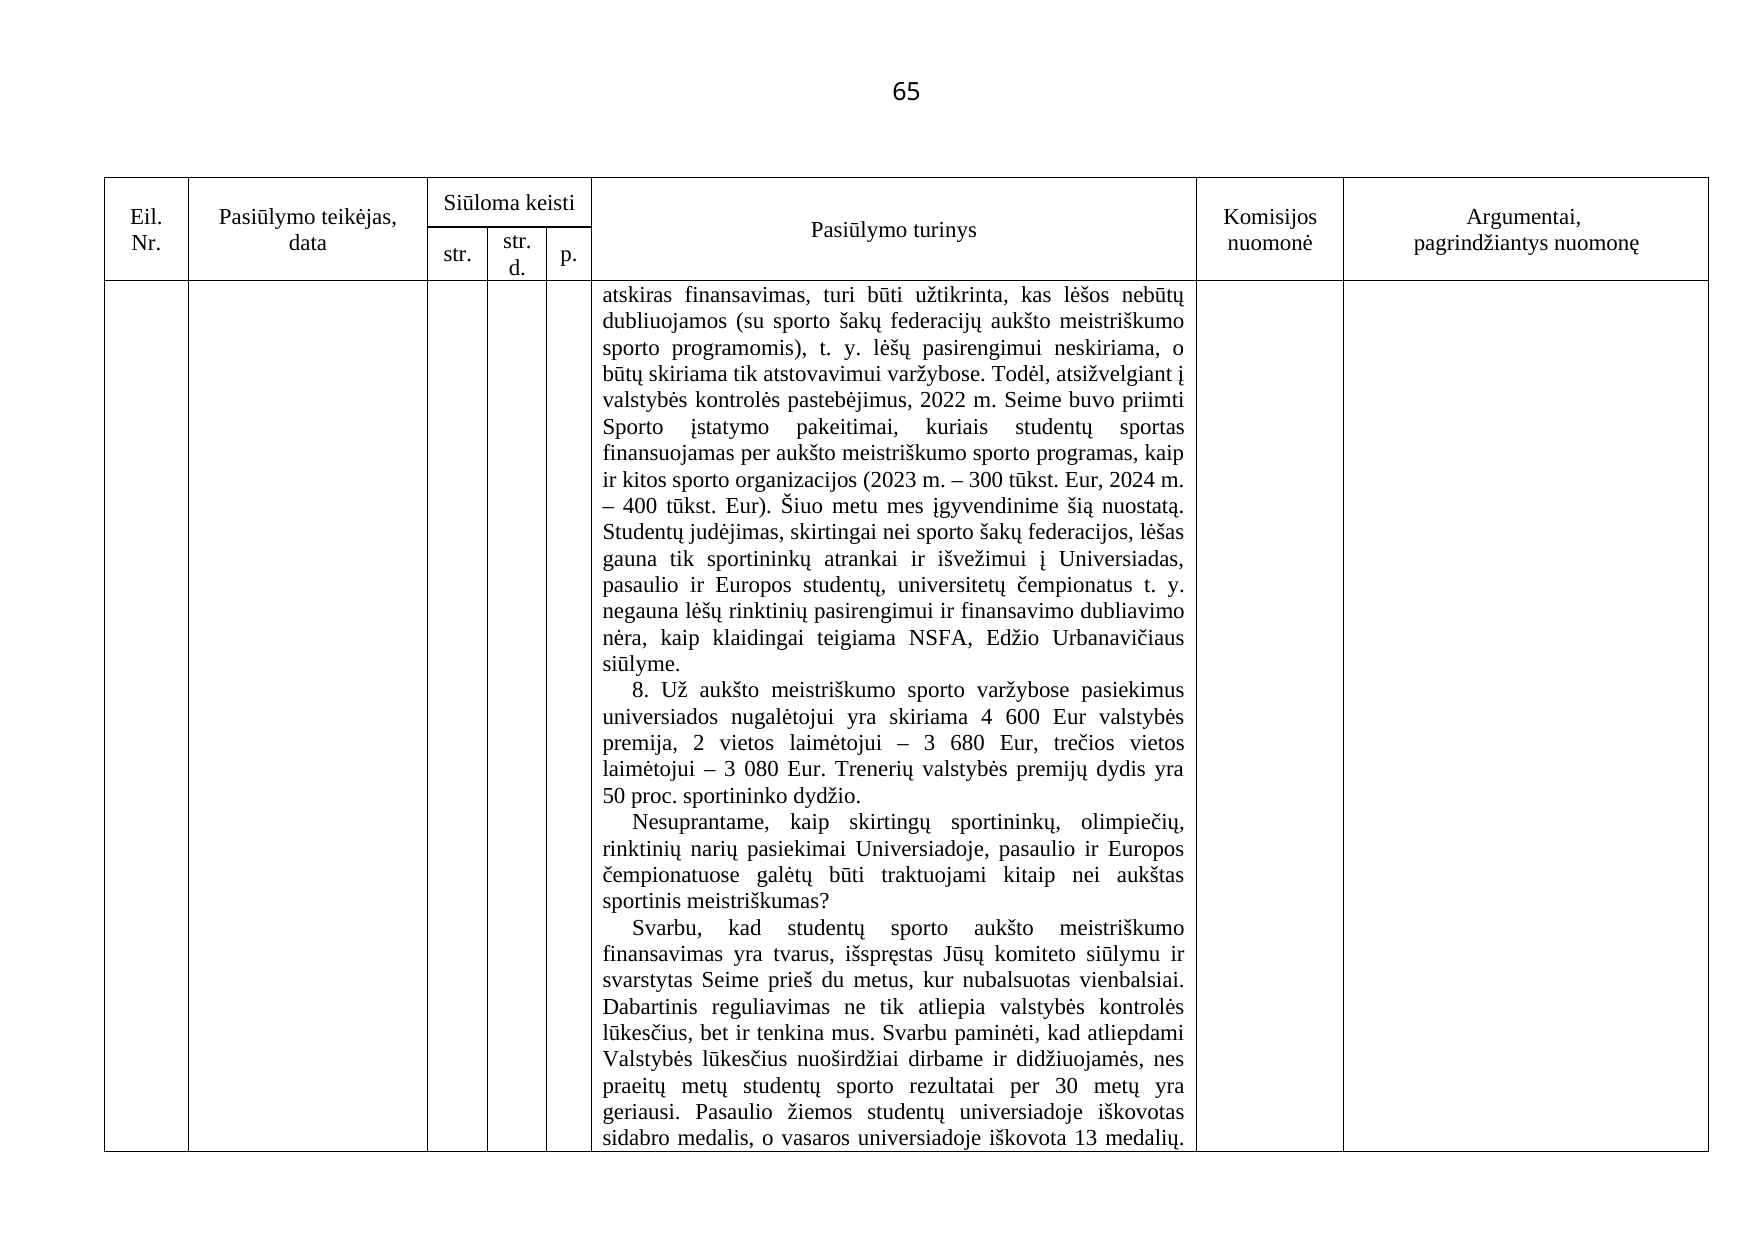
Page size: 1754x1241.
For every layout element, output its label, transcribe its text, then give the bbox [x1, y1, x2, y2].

table_cell [189, 281, 427, 1151]
table_header Pasiūlymo teikėjas, data [189, 178, 427, 280]
table_cell atskiras finansavimas, turi būti užtikrinta, kas lėšos nebūtų dubliuojamos (su sporto šakų federacijų aukšto meistriškumo sporto programomis), t. y. lėšų pasirengimui neskiriama, o būtų skiriama tik atstovavimui varžybose. Todėl, atsižvelgiant į valstybės kontrolės pastebėjimus, 2022 m. Seime buvo priimti Sporto įstatymo pakeitimai, kuriais studentų sportas finansuojamas per aukšto meistriškumo sporto programas, kaip ir kitos sporto organizacijos (2023 m. – 300 tūkst. Eur, 2024 m. – 400 tūkst. Eur). Šiuo metu mes įgyvendinime šią nuostatą. Studentų judėjimas, skirtingai nei sporto šakų federacijos, lėšas gauna tik sportininkų atrankai ir išvežimui į Universiadas, pasaulio ir Europos studentų, universitetų čempionatus t. y. negauna lėšų rinktinių pasirengimui ir finansavimo dubliavimo nėra, kaip klaidingai teigiama NSFA, Edžio Urbanavičiaus siūlyme. 8. Už aukšto meistriškumo sporto varžybose pasiekimus universiados nugalėtojui yra skiriama 4 600 Eur valstybės premija, 2 vietos laimėtojui – 3 680 Eur, trečios vietos laimėtojui – 3 080 Eur. Trenerių valstybės premijų dydis yra 50 proc. sportininko dydžio. Nesuprantame, kaip skirtingų sportininkų, olimpiečių, rinktinių narių pasiekimai Universiadoje, pasaulio ir Europos čempionatuose galėtų būti traktuojami kitaip nei aukštas sportinis meistriškumas? Svarbu, kad studentų sporto aukšto meistriškumo finansavimas yra tvarus, išspręstas Jūsų komiteto siūlymu ir svarstytas Seime prieš du metus, kur nubalsuotas vienbalsiai. Dabartinis reguliavimas ne tik atliepia valstybės kontrolės lūkesčius, bet ir tenkina mus. Svarbu paminėti, kad atliepdami Valstybės lūkesčius nuoširdžiai dirbame ir didžiuojamės, nes praeitų metų studentų sporto rezultatai per 30 metų yra geriausi. Pasaulio žiemos studentų universiadoje iškovotas sidabro medalis, o vasaros universiadoje iškovota 13 medalių. [592, 281, 1196, 1151]
table_cell [547, 281, 591, 1151]
table_cell [428, 281, 487, 1151]
table_cell str. d. [488, 228, 546, 280]
table_cell [1197, 281, 1343, 1151]
table_header Argumentai, pagrindžiantys nuomonę [1344, 178, 1708, 280]
table_header Komisijos nuomonė [1197, 178, 1343, 280]
table_cell str. [428, 228, 487, 280]
table_header Eil. Nr. [105, 178, 188, 280]
table_cell p. [547, 228, 591, 280]
table_cell [488, 281, 546, 1151]
table_cell [105, 281, 188, 1151]
table_header Siūloma keisti [428, 178, 591, 226]
table_cell [1344, 281, 1708, 1151]
table_header Pasiūlymo turinys [592, 178, 1196, 280]
